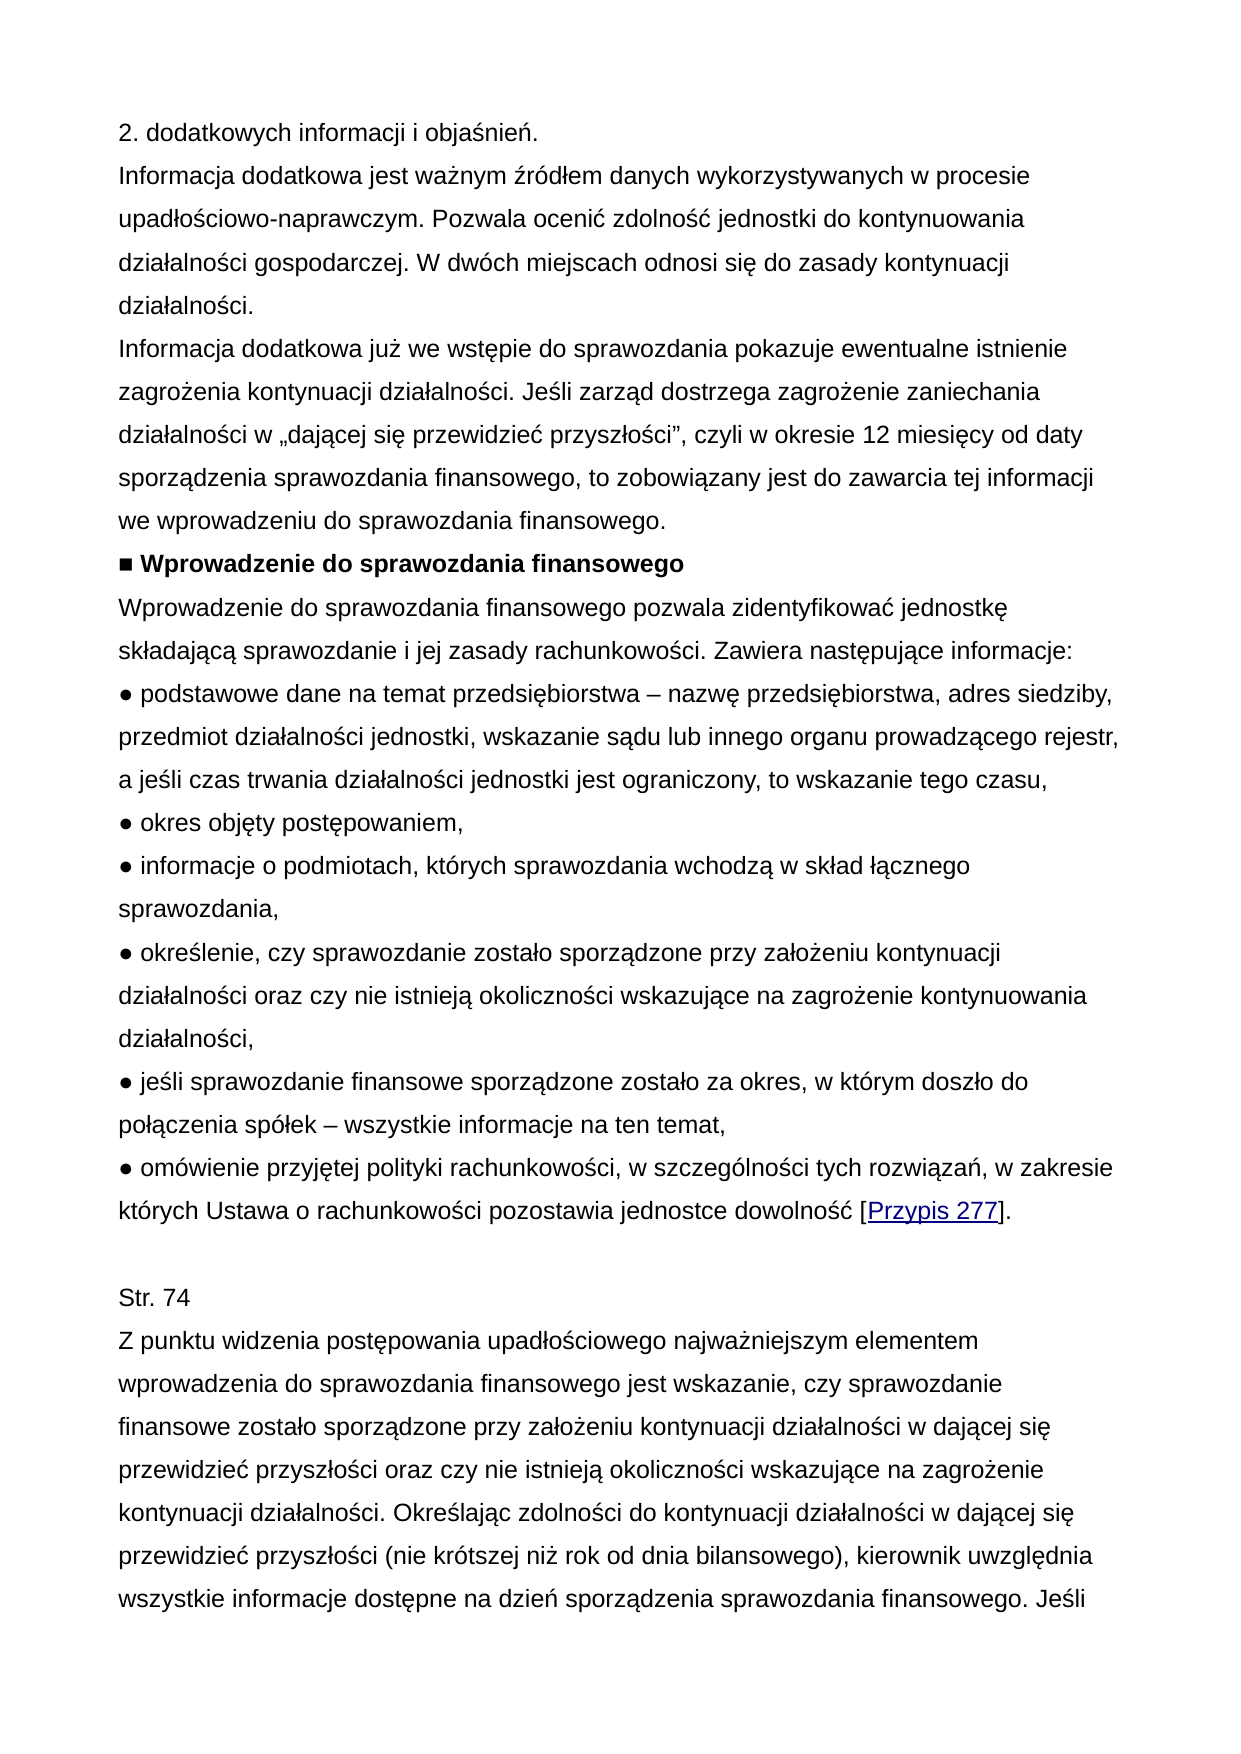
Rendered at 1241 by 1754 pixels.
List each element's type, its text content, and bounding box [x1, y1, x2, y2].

text ■ Wprowadzenie do sprawozdania finansowego [118, 549, 1122, 578]
text Z punktu widzenia postępowania upadłościowego najważniejszym elementem wprowadzenia do sprawozdania finansowego jest wskazanie, czy sprawozdanie finansowe zostało sporządzone przy założeniu kontynuacji działalności w dającej się przewidzieć przyszłości oraz czy nie istnieją okoliczności wskazujące na zagrożenie kontynuacji działalności. Określając zdolności do kontynuacji działalności w dającej się przewidzieć przyszłości (nie krótszej niż rok od dnia bilansowego), kierownik uwzględnia wszystkie informacje dostępne na dzień sporządzenia sprawozdania finansowego. Jeśli [118, 1326, 1122, 1613]
text ● informacje o podmiotach, których sprawozdania wchodzą w skład łącznego sprawozdania, [118, 851, 1122, 923]
text ● omówienie przyjętej polityki rachunkowości, w szczególności tych rozwiązań, w zakresie których Ustawa o rachunkowości pozostawia jednostce dowolność [Przypis 277]. [118, 1153, 1122, 1225]
text Informacja dodatkowa już we wstępie do sprawozdania pokazuje ewentualne istnienie zagrożenia kontynuacji działalności. Jeśli zarząd dostrzega zagrożenie zaniechania działalności w „dającej się przewidzieć przyszłości”, czyli w okresie 12 miesięcy od daty sporządzenia sprawozdania finansowego, to zobowiązany jest do zawarcia tej informacji we wprowadzeniu do sprawozdania finansowego. [118, 334, 1122, 535]
text ● podstawowe dane na temat przedsiębiorstwa – nazwę przedsiębiorstwa, adres siedziby, przedmiot działalności jednostki, wskazanie sądu lub innego organu prowadzącego rejestr, a jeśli czas trwania działalności jednostki jest ograniczony, to wskazanie tego czasu, [118, 679, 1122, 794]
text Str. 74 [118, 1282, 1122, 1311]
text ● określenie, czy sprawozdanie zostało sporządzone przy założeniu kontynuacji działalności oraz czy nie istnieją okoliczności wskazujące na zagrożenie kontynuowania działalności, [118, 937, 1122, 1052]
text 2. dodatkowych informacji i objaśnień. [118, 118, 1122, 147]
text ● jeśli sprawozdanie finansowe sporządzone zostało za okres, w którym doszło do połączenia spółek – wszystkie informacje na ten temat, [118, 1067, 1122, 1139]
text ● okres objęty postępowaniem, [118, 808, 1122, 837]
text Informacja dodatkowa jest ważnym źródłem danych wykorzystywanych w procesie upadłościowo-naprawczym. Pozwala ocenić zdolność jednostki do kontynuowania działalności gospodarczej. W dwóch miejscach odnosi się do zasady kontynuacji działalności. [118, 161, 1122, 319]
text Wprowadzenie do sprawozdania finansowego pozwala zidentyfikować jednostkę składającą sprawozdanie i jej zasady rachunkowości. Zawiera następujące informacje: [118, 592, 1122, 664]
